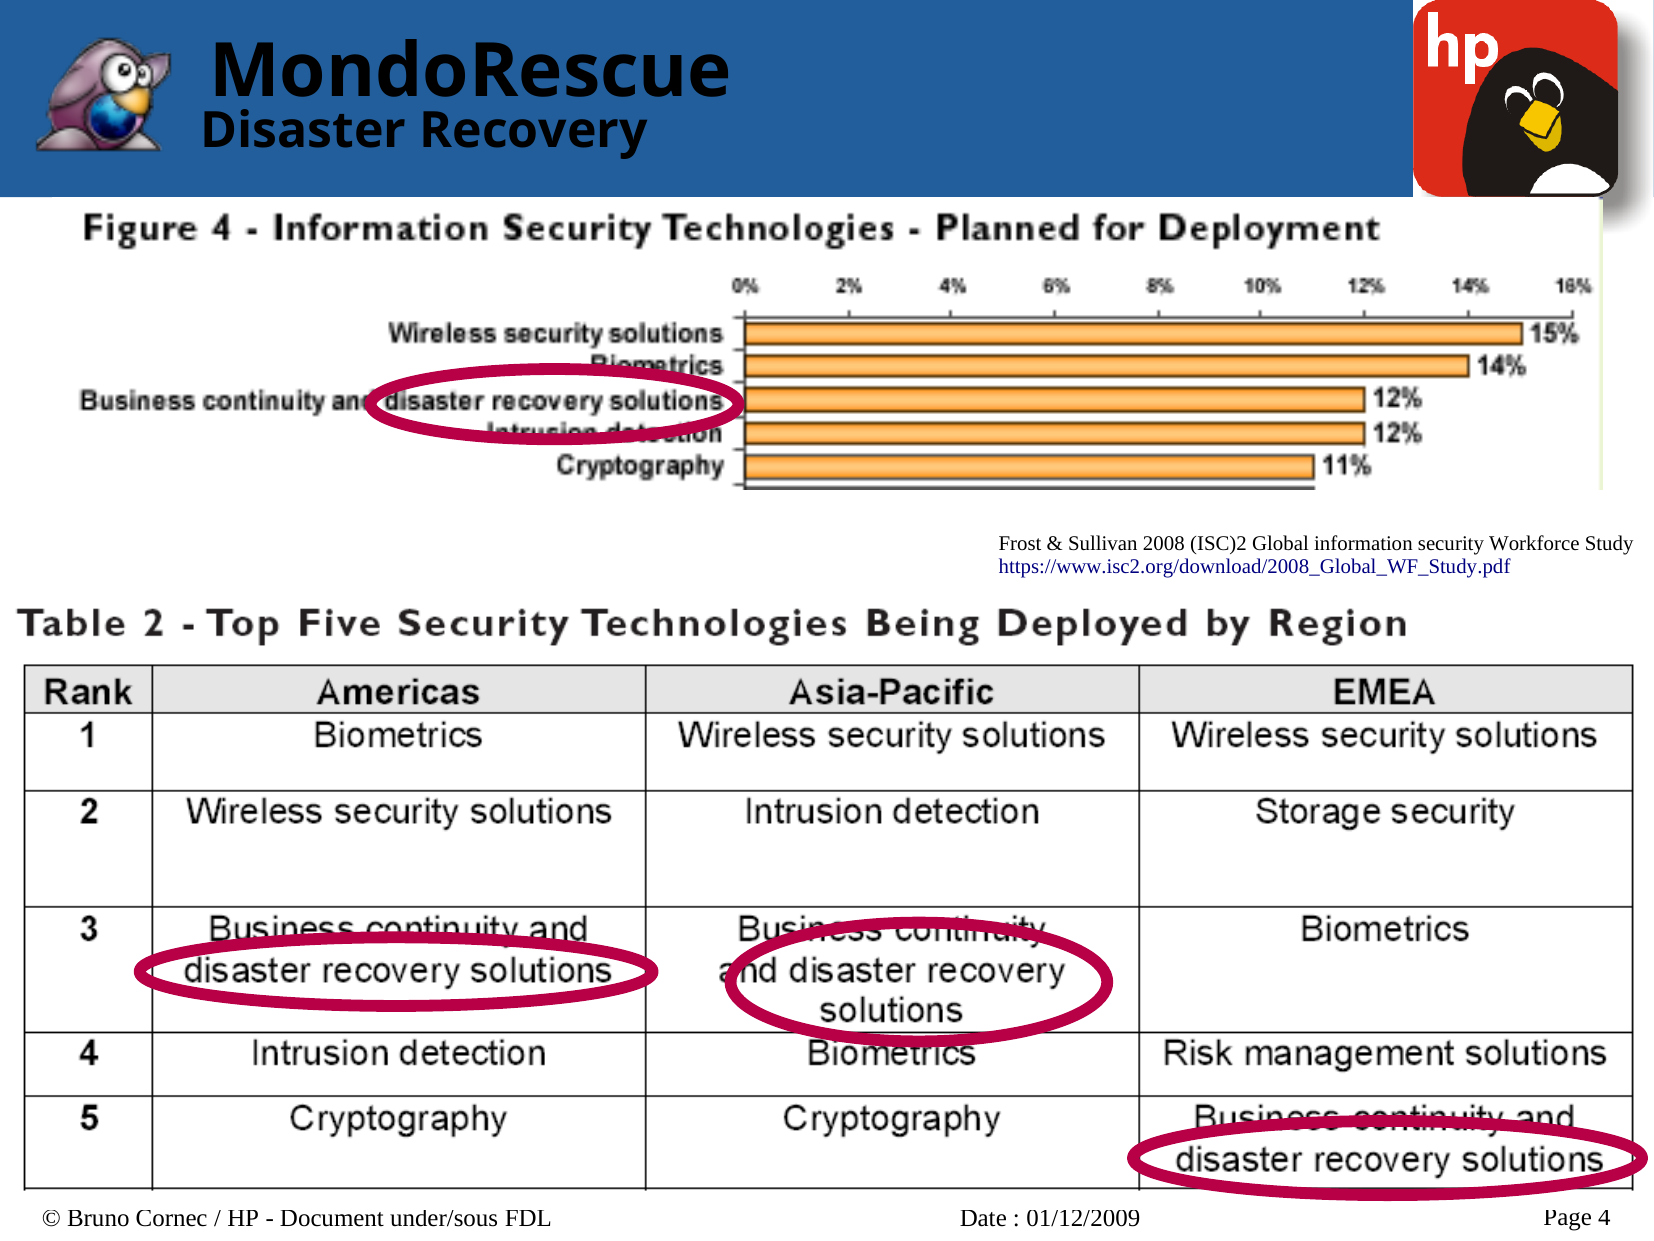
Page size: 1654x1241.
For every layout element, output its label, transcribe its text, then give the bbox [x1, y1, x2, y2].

title Disaster Recovery [200, 26, 1190, 235]
picture [0, 0, 1654, 490]
text_box Frost & Sullivan 2008 (ISC)2 Global information security Workforce Study https://www.isc2.org/download/2008_Global_WF_Study.pdf [998, 531, 1635, 578]
picture [3, 598, 1654, 1210]
